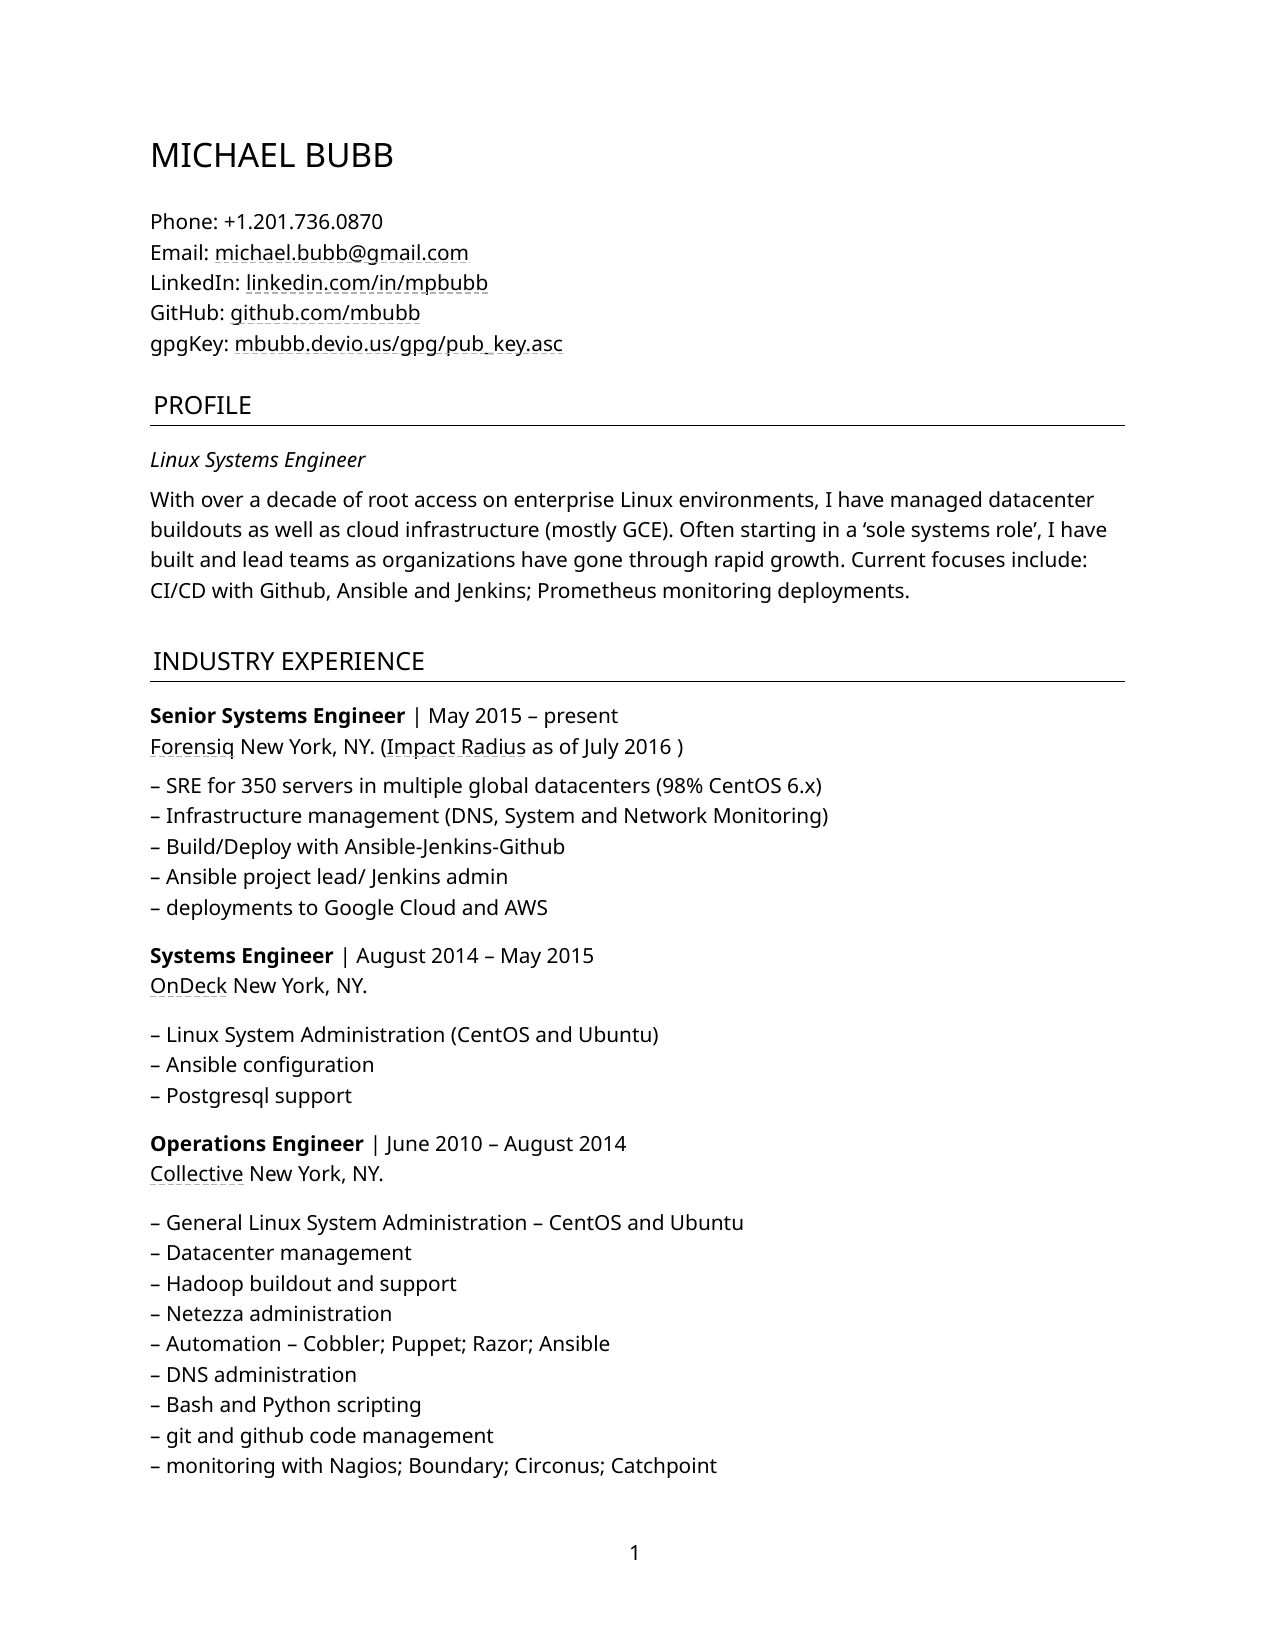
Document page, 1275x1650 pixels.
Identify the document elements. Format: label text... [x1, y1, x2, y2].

text Operations Engineer | June 2010 – August 2014 Collective New York, NY. [150, 1129, 1125, 1188]
text With over a decade of root access on enterprise Linux environments, I have managed datacenter buildouts as well as cloud infrastructure (mostly GCE). Often starting in a ‘sole systems role’, I have built and lead teams as organizations have gone through rapid growth. Current focuses include: CI/CD with Github, Ansible and Jenkins; Prometheus monitoring deployments. [150, 485, 1125, 604]
text – Linux System Administration (CentOS and Ubuntu) – Ansible configuration – Postgresql support [150, 1020, 1125, 1109]
text Linux Systems Engineer [150, 445, 1125, 474]
subtitle Profile [150, 385, 1125, 425]
subtitle Michael Bubb [150, 131, 1125, 177]
text Phone: +1.201.736.0870 Email: michael.bubb@gmail.com LinkedIn: linkedin.com/in/mpbubb GitHub: github.com/mbubb gpgKey: mbubb.devio.us/gpg/pub_key.asc [150, 207, 1125, 357]
subtitle Industry Experience [150, 641, 1125, 681]
text – General Linux System Administration – CentOS and Ubuntu – Datacenter management – Hadoop buildout and support – Netezza administration – Automation – Cobbler; Puppet; Razor; Ansible – DNS administration – Bash and Python scripting – git and github code management – monitoring with Nagios; Boundary; Circonus; Catchpoint [150, 1208, 1125, 1480]
text Senior Systems Engineer | May 2015 – present Forensiq New York, NY. (Impact Radius as of July 2016 ) [150, 701, 1125, 760]
text Systems Engineer | August 2014 – May 2015 OnDeck New York, NY. [150, 941, 1125, 1000]
text – SRE for 350 servers in multiple global datacenters (98% CentOS 6.x) – Infrastructure management (DNS, System and Network Monitoring) – Build/Deploy with Ansible-Jenkins-Github – Ansible project lead/ Jenkins admin – deployments to Google Cloud and AWS [150, 771, 1125, 921]
